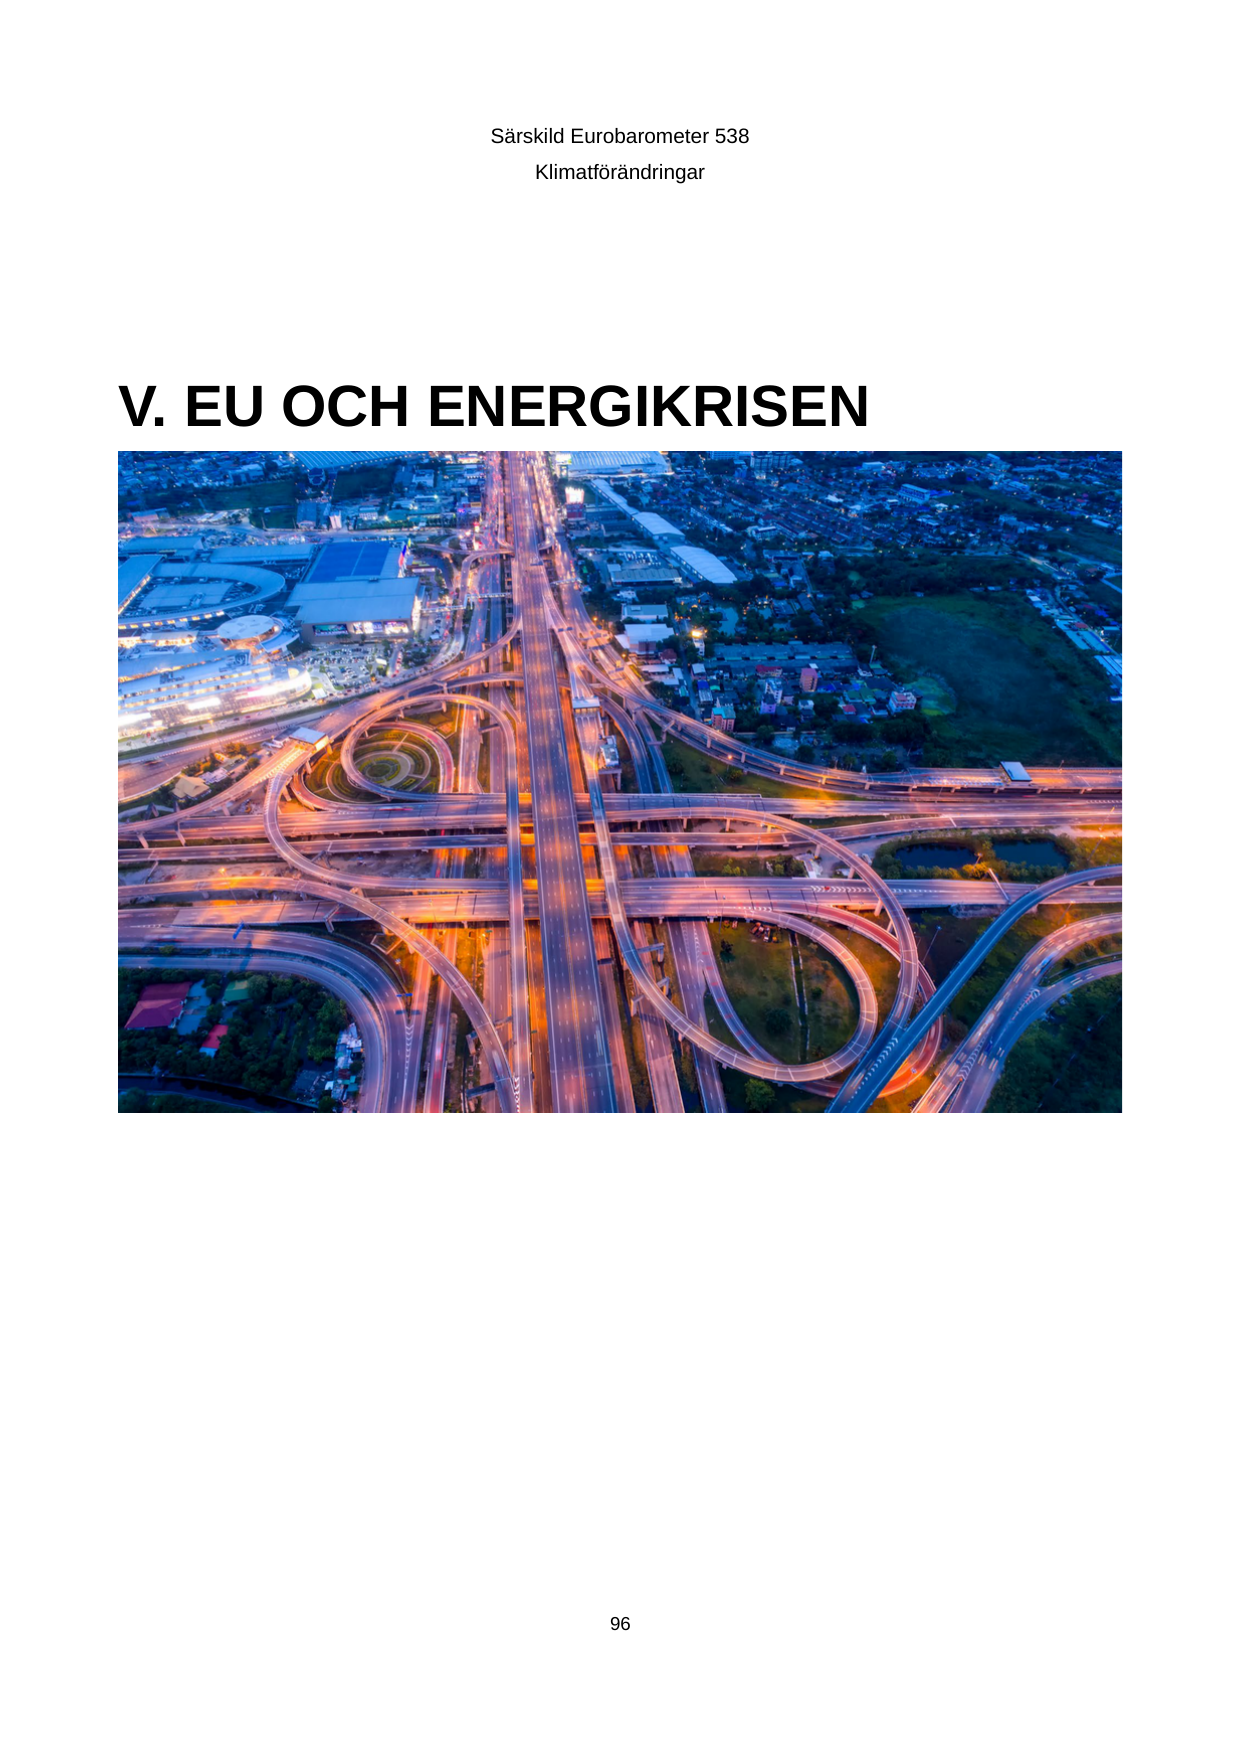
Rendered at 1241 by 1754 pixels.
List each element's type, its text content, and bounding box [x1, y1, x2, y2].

picture [1115, 1108, 1123, 1113]
picture [1080, 700, 1088, 705]
picture [118, 451, 1123, 1113]
subtitle V. EU OCH ENERGIKRISEN [118, 372, 1122, 439]
picture [1089, 707, 1123, 730]
picture [1115, 1091, 1123, 1100]
